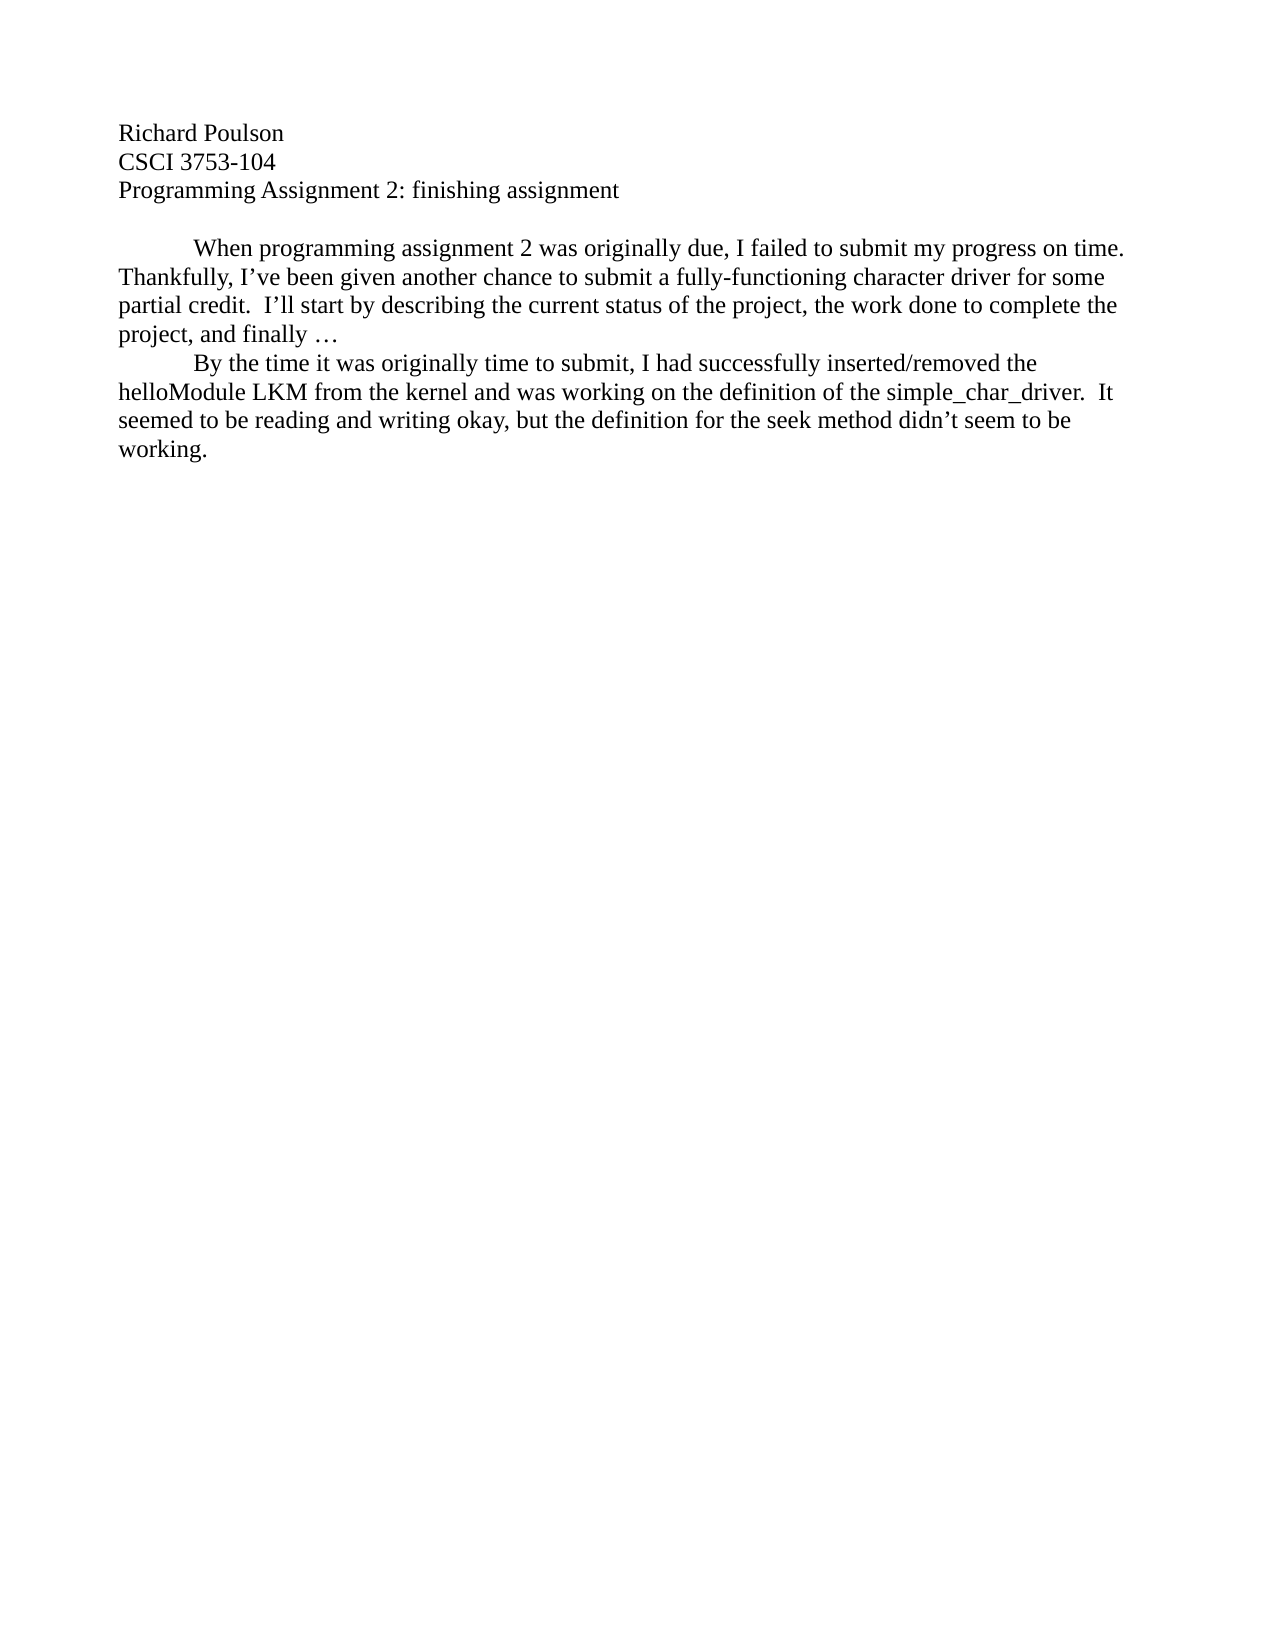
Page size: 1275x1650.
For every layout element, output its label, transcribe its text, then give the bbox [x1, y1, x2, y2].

text When programming assignment 2 was originally due, I failed to submit my progress on time. Thankfully, I’ve been given another chance to submit a fully-functioning character driver for some partial credit. I’ll start by describing the current status of the project, the work done to complete the project, and finally … [118, 233, 1157, 348]
text By the time it was originally time to submit, I had successfully inserted/removed the helloModule LKM from the kernel and was working on the definition of the simple_char_driver. It seemed to be reading and writing okay, but the definition for the seek method didn’t seem to be working. [118, 348, 1157, 463]
text CSCI 3753-104 [118, 147, 1157, 176]
text Richard Poulson [118, 118, 1157, 147]
text Programming Assignment 2: finishing assignment [118, 176, 1157, 204]
